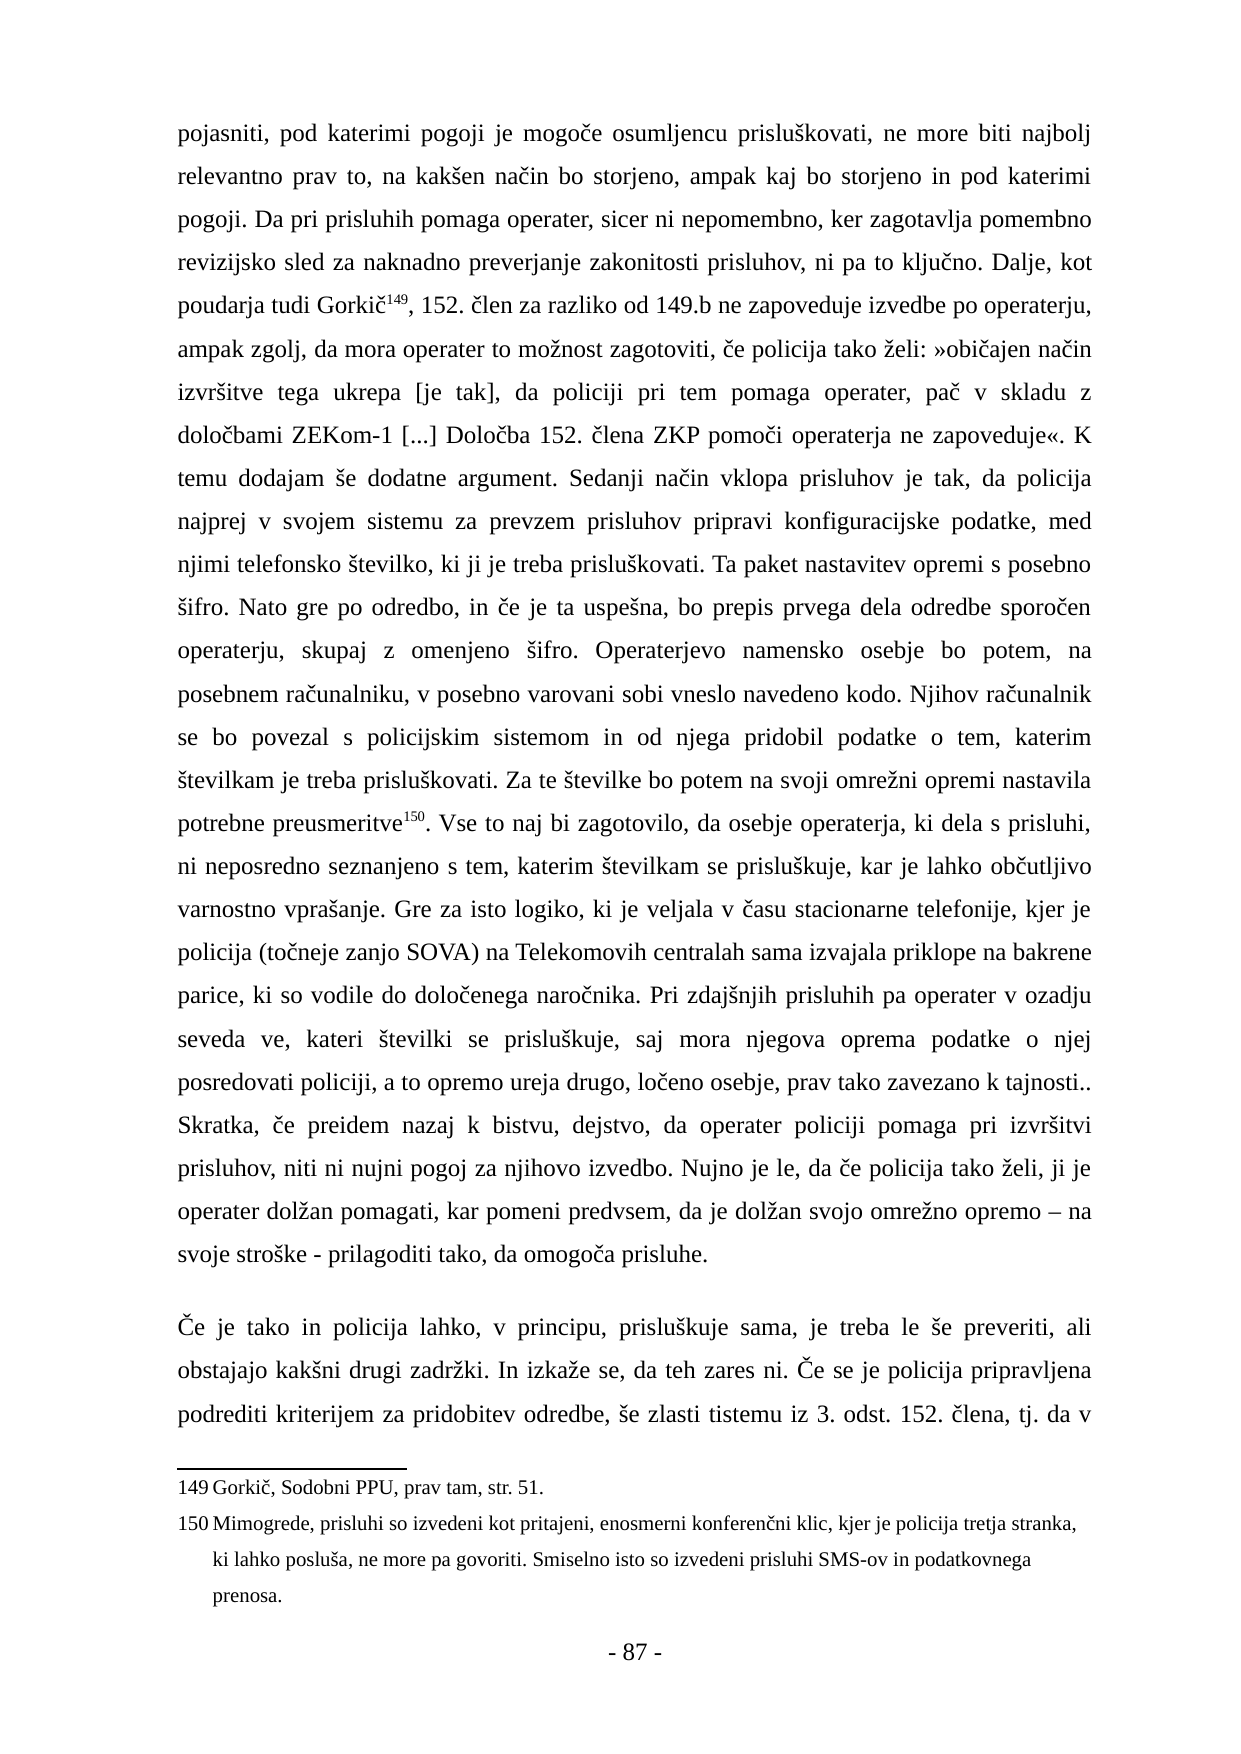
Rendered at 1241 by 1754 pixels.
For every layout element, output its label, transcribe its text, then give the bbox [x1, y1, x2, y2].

text Gorkič, Sodobni PPU, prav tam, str. 51. [177, 1475, 1093, 1499]
text Mimogrede, prisluhi so izvedeni kot pritajeni, enosmerni konferenčni klic, kjer je policija tretja stranka, ki lahko posluša, ne more pa govoriti. Smiselno isto so izvedeni prisluhi SMS-ov in podatkovnega prenosa. [177, 1511, 1093, 1607]
text Če je tako in policija lahko, v principu, prisluškuje sama, je treba le še preveriti, ali obstajajo kakšni drugi zadržki. In izkaže se, da teh zares ni. Če se je policija pripravljena podrediti kriterijem za pridobitev odredbe, še zlasti tistemu iz 3. odst. 152. člena, tj. da v [177, 1312, 1093, 1427]
text pojasniti, pod katerimi pogoji je mogoče osumljencu prisluškovati, ne more biti najbolj relevantno prav to, na kakšen način bo storjeno, ampak kaj bo storjeno in pod katerimi pogoji. Da pri prisluhih pomaga operater, sicer ni nepomembno, ker zagotavlja pomembno revizijsko sled za naknadno preverjanje zakonitosti prisluhov, ni pa to ključno. Dalje, kot poudarja tudi Gorkič, 152. člen za razliko od 149.b ne zapoveduje izvedbe po operaterju, ampak zgolj, da mora operater to možnost zagotoviti, če policija tako želi: »običajen način izvršitve tega ukrepa [je tak], da policiji pri tem pomaga operater, pač v skladu z določbami ZEKom-1 [...] Določba 152. člena ZKP pomoči operaterja ne zapoveduje«. K temu dodajam še dodatne argument. Sedanji način vklopa prisluhov je tak, da policija najprej v svojem sistemu za prevzem prisluhov pripravi konfiguracijske podatke, med njimi telefonsko številko, ki ji je treba prisluškovati. Ta paket nastavitev opremi s posebno šifro. Nato gre po odredbo, in če je ta uspešna, bo prepis prvega dela odredbe sporočen operaterju, skupaj z omenjeno šifro. Operaterjevo namensko osebje bo potem, na posebnem računalniku, v posebno varovani sobi vneslo navedeno kodo. Njihov računalnik se bo povezal s policijskim sistemom in od njega pridobil podatke o tem, katerim številkam je treba prisluškovati. Za te številke bo potem na svoji omrežni opremi nastavila potrebne preusmeritve. Vse to naj bi zagotovilo, da osebje operaterja, ki dela s prisluhi, ni neposredno seznanjeno s tem, katerim številkam se prisluškuje, kar je lahko občutljivo varnostno vprašanje. Gre za isto logiko, ki je veljala v času stacionarne telefonije, kjer je policija (točneje zanjo SOVA) na Telekomovih centralah sama izvajala priklope na bakrene parice, ki so vodile do določenega naročnika. Pri zdajšnjih prisluhih pa operater v ozadju seveda ve, kateri številki se prisluškuje, saj mora njegova oprema podatke o njej posredovati policiji, a to opremo ureja drugo, ločeno osebje, prav tako zavezano k tajnosti.. Skratka, če preidem nazaj k bistvu, dejstvo, da operater policiji pomaga pri izvršitvi prisluhov, niti ni nujni pogoj za njihovo izvedbo. Nujno je le, da če policija tako želi, ji je operater dolžan pomagati, kar pomeni predvsem, da je dolžan svojo omrežno opremo – na svoje stroške - prilagoditi tako, da omogoča prisluhe. [177, 118, 1093, 1268]
